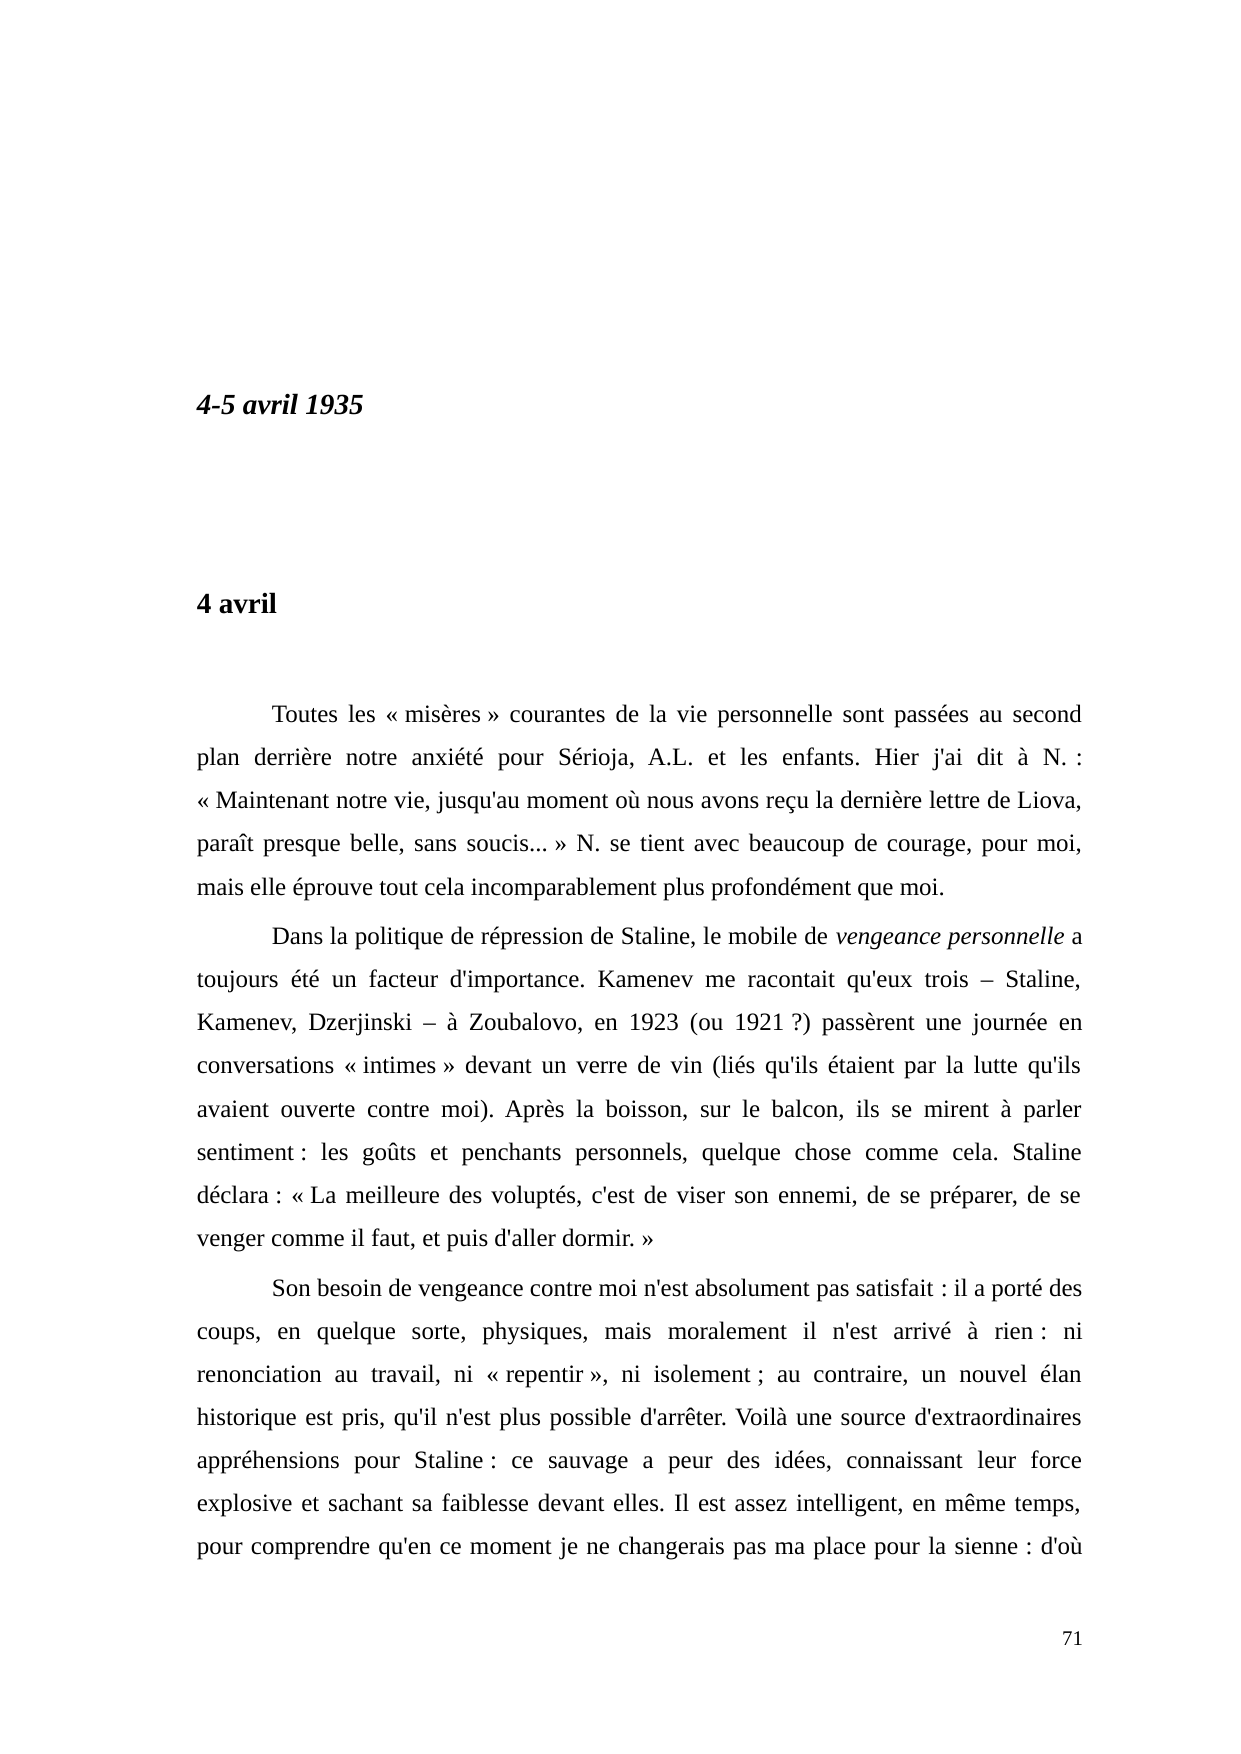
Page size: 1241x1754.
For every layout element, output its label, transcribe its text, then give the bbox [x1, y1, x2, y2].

text Toutes les « misères » courantes de la vie personnelle sont passées au second plan derrière notre anxiété pour Sérioja, A.L. et les enfants. Hier j'ai dit à N. : « Maintenant notre vie, jusqu'au moment où nous avons reçu la dernière lettre de Liova, paraît presque belle, sans soucis... » N. se tient avec beaucoup de courage, pour moi, mais elle éprouve tout cela incomparablement plus profondément que moi. [197, 699, 1082, 900]
subtitle 4-5 avril 1935 [197, 387, 1082, 420]
text Dans la politique de répression de Staline, le mobile de vengeance personnelle a toujours été un facteur d'importance. Kamenev me racontait qu'eux trois – Staline, Kamenev, Dzerjinski – à Zoubalovo, en 1923 (ou 1921 ?) passèrent une journée en conversations « intimes » devant un verre de vin (liés qu'ils étaient par la lutte qu'ils avaient ouverte contre moi). Après la boisson, sur le balcon, ils se mirent à parler sentiment : les goûts et penchants personnels, quelque chose comme cela. Staline déclara : « La meilleure des voluptés, c'est de viser son ennemi, de se préparer, de se venger comme il faut, et puis d'aller dormir. » [197, 921, 1082, 1252]
subtitle 4 avril [197, 587, 1082, 620]
text Son besoin de vengeance contre moi n'est absolument pas satisfait : il a porté des coups, en quelque sorte, physiques, mais moralement il n'est arrivé à rien : ni renonciation au travail, ni « repentir », ni isolement ; au contraire, un nouvel élan historique est pris, qu'il n'est plus possible d'arrêter. Voilà une source d'extraordinaires appréhensions pour Staline : ce sauvage a peur des idées, connaissant leur force explosive et sachant sa faiblesse devant elles. Il est assez intelligent, en même temps, pour comprendre qu'en ce moment je ne changerais pas ma place pour la sienne : d'où [197, 1273, 1082, 1560]
